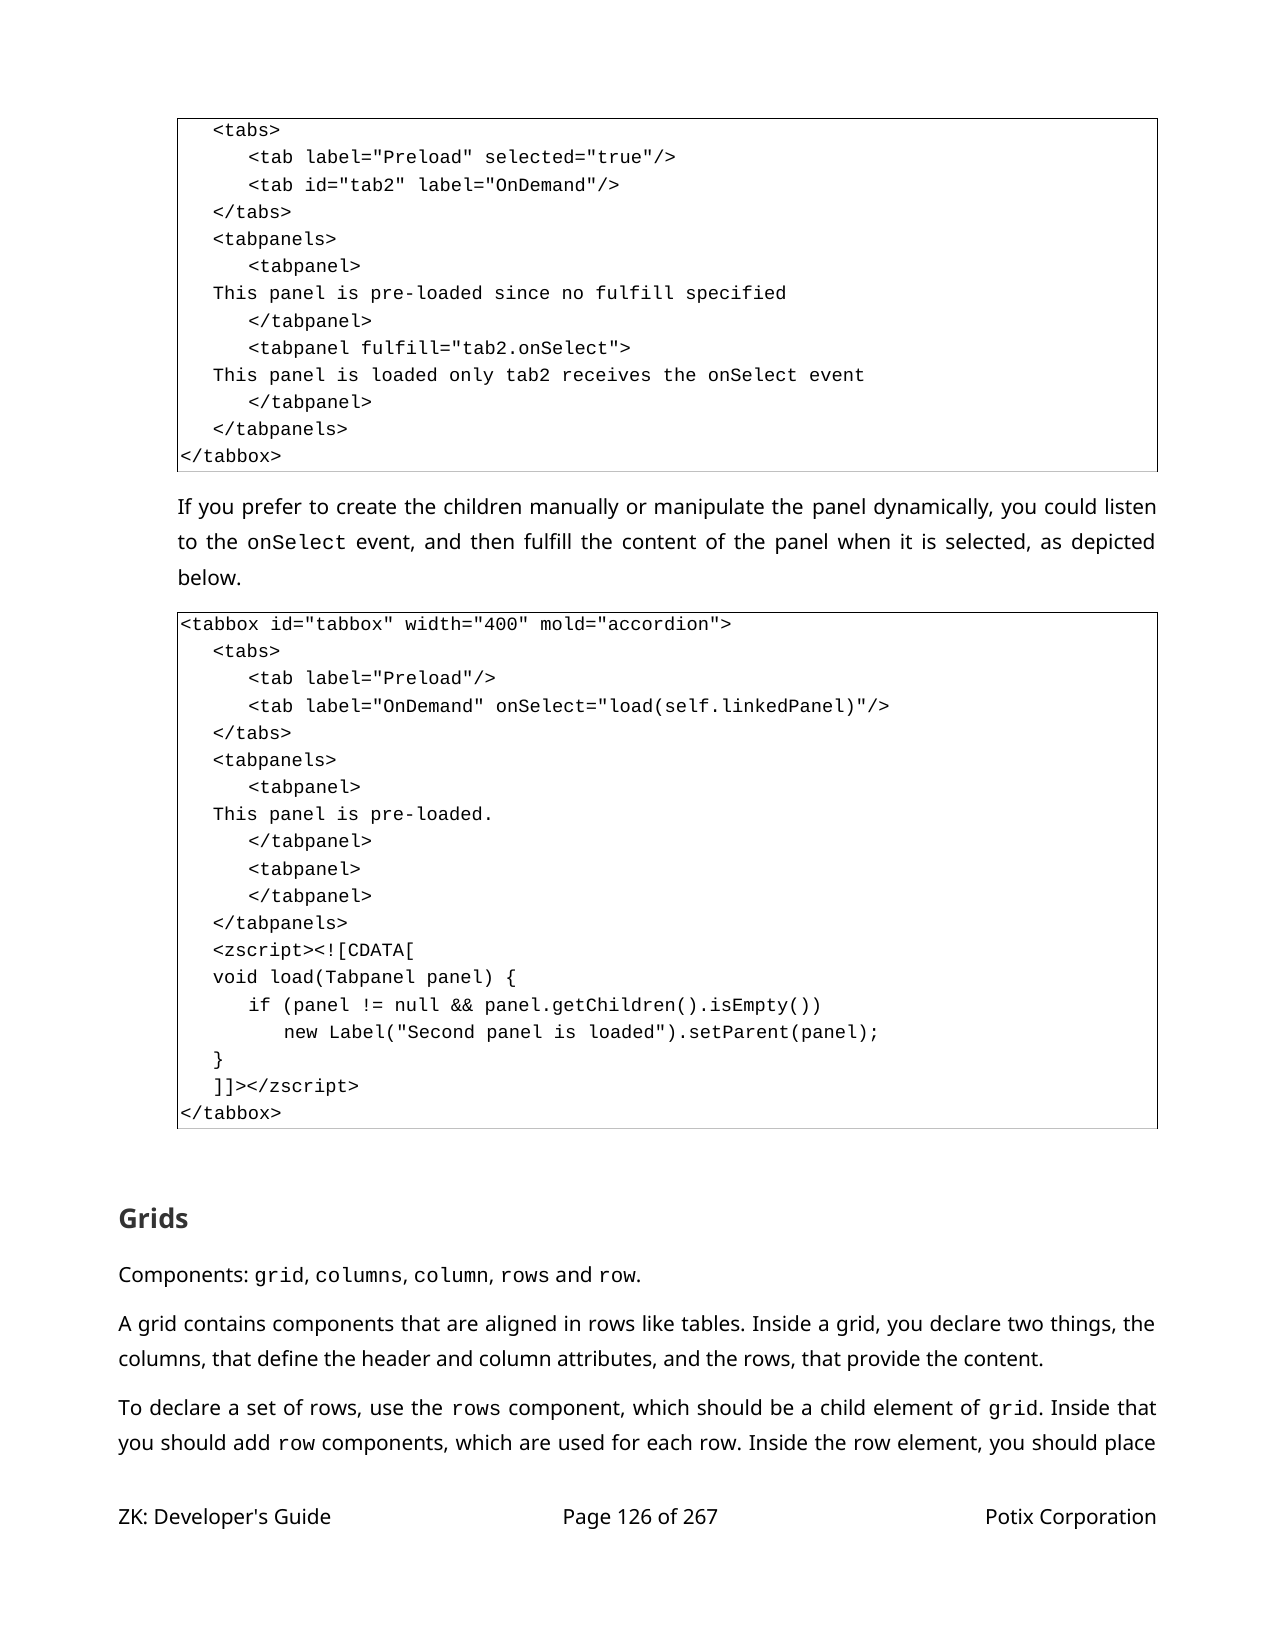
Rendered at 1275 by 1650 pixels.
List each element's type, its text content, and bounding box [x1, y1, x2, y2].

text </tabbox> [178, 444, 1157, 471]
text ]]></zscript> [178, 1074, 1157, 1098]
text </tabpanel> [178, 308, 1157, 333]
text <tab label="OnDemand" onSelect="load(self.linkedPanel)"/> [178, 693, 1157, 718]
text <tab label="Preload"/> [178, 666, 1157, 691]
text <tabpanel> [178, 254, 1157, 278]
text </tabpanel> [178, 390, 1157, 414]
subtitle Grids [118, 1199, 1157, 1236]
text <tab label="Preload" selected="true"/> [178, 145, 1157, 169]
text <tab id="tab2" label="OnDemand"/> [178, 172, 1157, 197]
text This panel is loaded only tab2 receives the onSelect event [178, 363, 1157, 387]
text <tabbox id="tabbox" width="400" mold="accordion"> [178, 613, 1157, 636]
text </tabpanel> [178, 884, 1157, 908]
text void load(Tabpanel panel) { [178, 965, 1157, 989]
text A grid contains components that are aligned in rows like tables. Inside a grid, you declare two things, the columns, that define the header and column attributes, and the rows, that provide the content. [118, 1309, 1157, 1372]
text This panel is pre-loaded since no fulfill specified [178, 281, 1157, 306]
text If you prefer to create the children manually or manipulate the panel dynamically, you could listen to the onSelect event, and then fulfill the content of the panel when it is selected, as depicted below. [177, 492, 1157, 591]
text </tabpanels> [178, 911, 1157, 935]
text </tabs> [178, 721, 1157, 745]
text <tabs> [178, 639, 1157, 663]
text new Label("Second panel is loaded").setParent(panel); [178, 1020, 1157, 1044]
text <tabpanel> [178, 857, 1157, 881]
text </tabpanel> [178, 829, 1157, 854]
text </tabpanels> [178, 417, 1157, 441]
text To declare a set of rows, use the rows component, which should be a child element of grid. Inside that you should add row components, which are used for each row. Inside the row element, you should place [118, 1393, 1157, 1457]
text </tabbox> [178, 1101, 1157, 1128]
text } [178, 1047, 1157, 1071]
text This panel is pre-loaded. [178, 802, 1157, 826]
text <tabpanel fulfill="tab2.onSelect"> [178, 336, 1157, 360]
text </tabs> [178, 200, 1157, 224]
text <tabpanel> [178, 775, 1157, 799]
text <zscript><![CDATA[ [178, 938, 1157, 962]
text <tabpanels> [178, 748, 1157, 772]
text <tabpanels> [178, 227, 1157, 251]
text Components: grid, columns, column, rows and row. [118, 1260, 1157, 1288]
text if (panel != null && panel.getChildren().isEmpty()) [178, 992, 1157, 1017]
text <tabs> [178, 119, 1157, 142]
